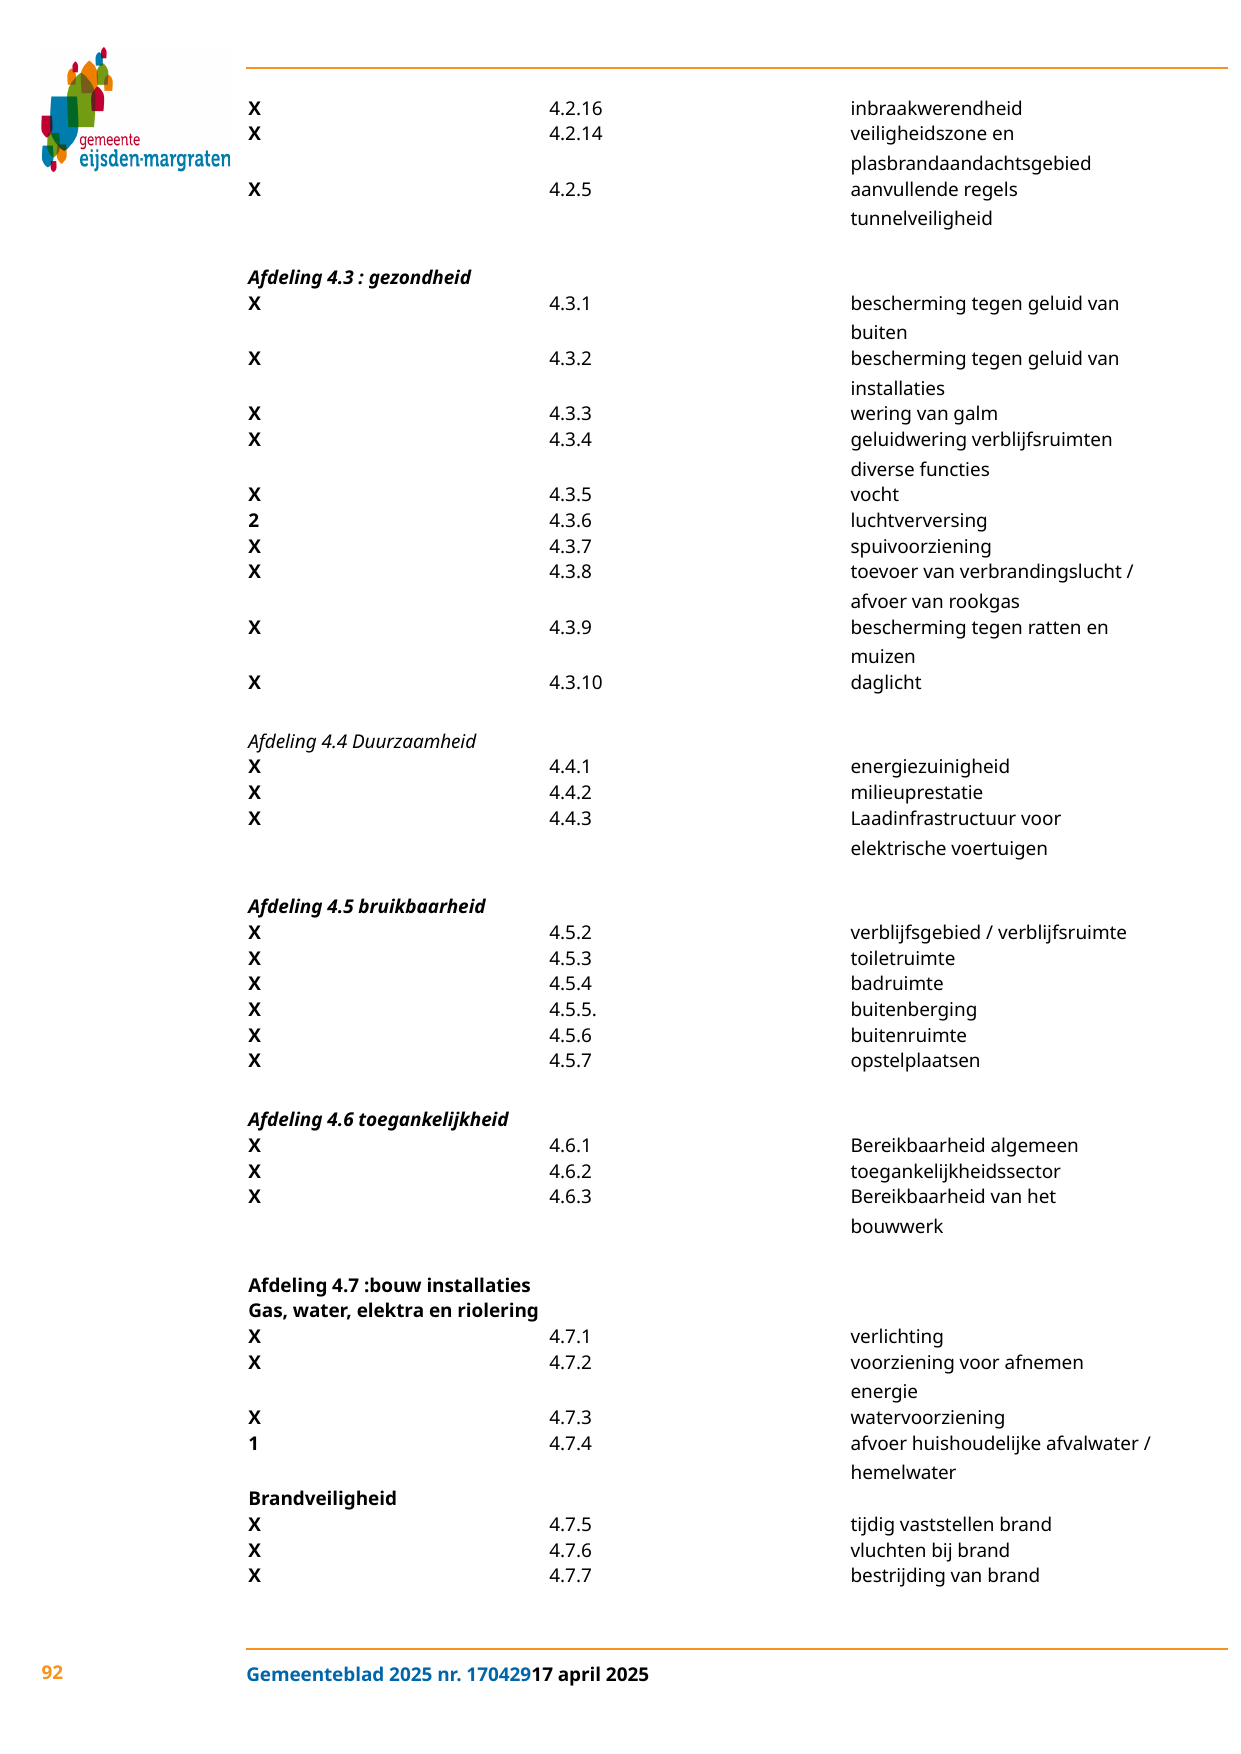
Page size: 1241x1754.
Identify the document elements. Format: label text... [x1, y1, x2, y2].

table_cell buitenberging [850, 996, 1152, 1022]
table_cell X [248, 996, 549, 1022]
table_cell 4.5.2 [549, 919, 850, 945]
table_cell milieuprestatie [850, 779, 1152, 805]
table_cell vluchten bij brand [850, 1537, 1152, 1562]
table_cell bescherming tegen geluid van buiten [850, 290, 1152, 345]
table_cell veiligheidszone en plasbrandaandachtsgebied [850, 121, 1152, 176]
table_cell 4.7.7 [549, 1563, 850, 1588]
table_cell X [248, 919, 549, 945]
table_cell 4.4.2 [549, 779, 850, 805]
table_cell X [248, 754, 549, 779]
table_cell buitenruimte [850, 1022, 1152, 1048]
table_cell 4.5.3 [549, 945, 850, 971]
table_cell X [248, 971, 549, 996]
table_cell luchtverversing [850, 507, 1152, 533]
table_cell X [248, 426, 549, 481]
table_cell X [248, 1563, 549, 1588]
table_cell 4.3.9 [549, 614, 850, 669]
table_cell bescherming tegen ratten en muizen [850, 614, 1152, 669]
table_cell 4.6.1 [549, 1132, 850, 1158]
table_cell X [248, 345, 549, 400]
table_cell X [248, 121, 549, 176]
table_cell X [248, 1158, 549, 1183]
table_cell 4.3.6 [549, 507, 850, 533]
table_cell daglicht [850, 669, 1152, 695]
table_cell opstelplaatsen [850, 1048, 1152, 1073]
table_cell X [248, 1132, 549, 1158]
table_cell toegankelijkheidssector [850, 1158, 1152, 1183]
table_cell X [248, 1048, 549, 1073]
table_cell 4.7.2 [549, 1349, 850, 1404]
table_cell 4.7.6 [549, 1537, 850, 1562]
table_cell 2 [248, 507, 549, 533]
table_cell X [248, 945, 549, 971]
table_cell wering van galm [850, 400, 1152, 426]
table_cell X [248, 481, 549, 507]
table_cell 4.6.2 [549, 1158, 850, 1183]
table_cell vocht [850, 481, 1152, 507]
table_cell 4.7.4 [549, 1430, 850, 1485]
table_header Afdeling 4.6 toegankelijkheid [248, 1106, 1152, 1132]
table_cell 4.4.3 [549, 805, 850, 860]
table_cell X [248, 805, 549, 860]
table_cell X [248, 559, 549, 614]
table_cell 4.6.3 [549, 1184, 850, 1239]
table_cell Laadinfrastructuur voor elektrische voertuigen [850, 805, 1152, 860]
table_cell 4.3.1 [549, 290, 850, 345]
table_cell afvoer huishoudelijke afvalwater / hemelwater [850, 1430, 1152, 1485]
table_cell bestrijding van brand [850, 1563, 1152, 1588]
table_cell 4.7.5 [549, 1511, 850, 1537]
table_header Afdeling 4.3 : gezondheid [248, 264, 1152, 290]
table_cell X [248, 669, 549, 695]
table_cell verblijfsgebied / verblijfsruimte [850, 919, 1152, 945]
table_cell 4.5.5. [549, 996, 850, 1022]
table_cell 4.5.7 [549, 1048, 850, 1073]
table_cell 4.7.3 [549, 1404, 850, 1430]
table_cell aanvullende regels tunnelveiligheid [850, 176, 1152, 231]
table_cell 4.3.4 [549, 426, 850, 481]
table_cell 4.5.4 [549, 971, 850, 996]
table_header Afdeling 4.7 :bouw installaties [248, 1272, 1152, 1297]
table_cell 1 [248, 1430, 549, 1485]
table_cell 4.2.5 [549, 176, 850, 231]
table_header Afdeling 4.4 Duurzaamheid [248, 728, 1152, 754]
table_cell spuivoorziening [850, 533, 1152, 559]
table_cell geluidwering verblijfsruimten diverse functies [850, 426, 1152, 481]
table_cell X [248, 1022, 549, 1048]
table_cell voorziening voor afnemen energie [850, 1349, 1152, 1404]
table_cell badruimte [850, 971, 1152, 996]
table_cell watervoorziening [850, 1404, 1152, 1430]
table_cell Bereikbaarheid van het bouwwerk [850, 1184, 1152, 1239]
table_cell X [248, 290, 549, 345]
table_cell 4.3.2 [549, 345, 850, 400]
table_cell 4.3.10 [549, 669, 850, 695]
table_cell inbraakwerendheid [850, 95, 1152, 121]
table_cell 4.5.6 [549, 1022, 850, 1048]
table_cell bescherming tegen geluid van installaties [850, 345, 1152, 400]
table_cell X [248, 95, 549, 121]
table_cell X [248, 1349, 549, 1404]
table_cell 4.3.8 [549, 559, 850, 614]
table_cell X [248, 779, 549, 805]
table_cell 4.4.1 [549, 754, 850, 779]
table_cell 4.2.14 [549, 121, 850, 176]
table_cell X [248, 1184, 549, 1239]
table_cell X [248, 533, 549, 559]
table_cell X [248, 1404, 549, 1430]
table_cell toevoer van verbrandingslucht / afvoer van rookgas [850, 559, 1152, 614]
table_cell Bereikbaarheid algemeen [850, 1132, 1152, 1158]
table_cell 4.3.7 [549, 533, 850, 559]
picture [41, 47, 231, 172]
table_cell toiletruimte [850, 945, 1152, 971]
table_cell X [248, 176, 549, 231]
table_cell X [248, 1511, 549, 1537]
table_cell X [248, 1323, 549, 1349]
table_cell tijdig vaststellen brand [850, 1511, 1152, 1537]
table_cell X [248, 614, 549, 669]
table_cell 4.7.1 [549, 1323, 850, 1349]
table_header Afdeling 4.5 bruikbaarheid [248, 893, 1152, 919]
table_cell verlichting [850, 1323, 1152, 1349]
table_cell Brandveiligheid [248, 1485, 1152, 1511]
table_cell 4.2.16 [549, 95, 850, 121]
table_cell energiezuinigheid [850, 754, 1152, 779]
table_cell 4.3.5 [549, 481, 850, 507]
table_cell 4.3.3 [549, 400, 850, 426]
table_cell X [248, 400, 549, 426]
table_cell X [248, 1537, 549, 1562]
table_cell Gas, water, elektra en riolering [248, 1298, 1152, 1323]
